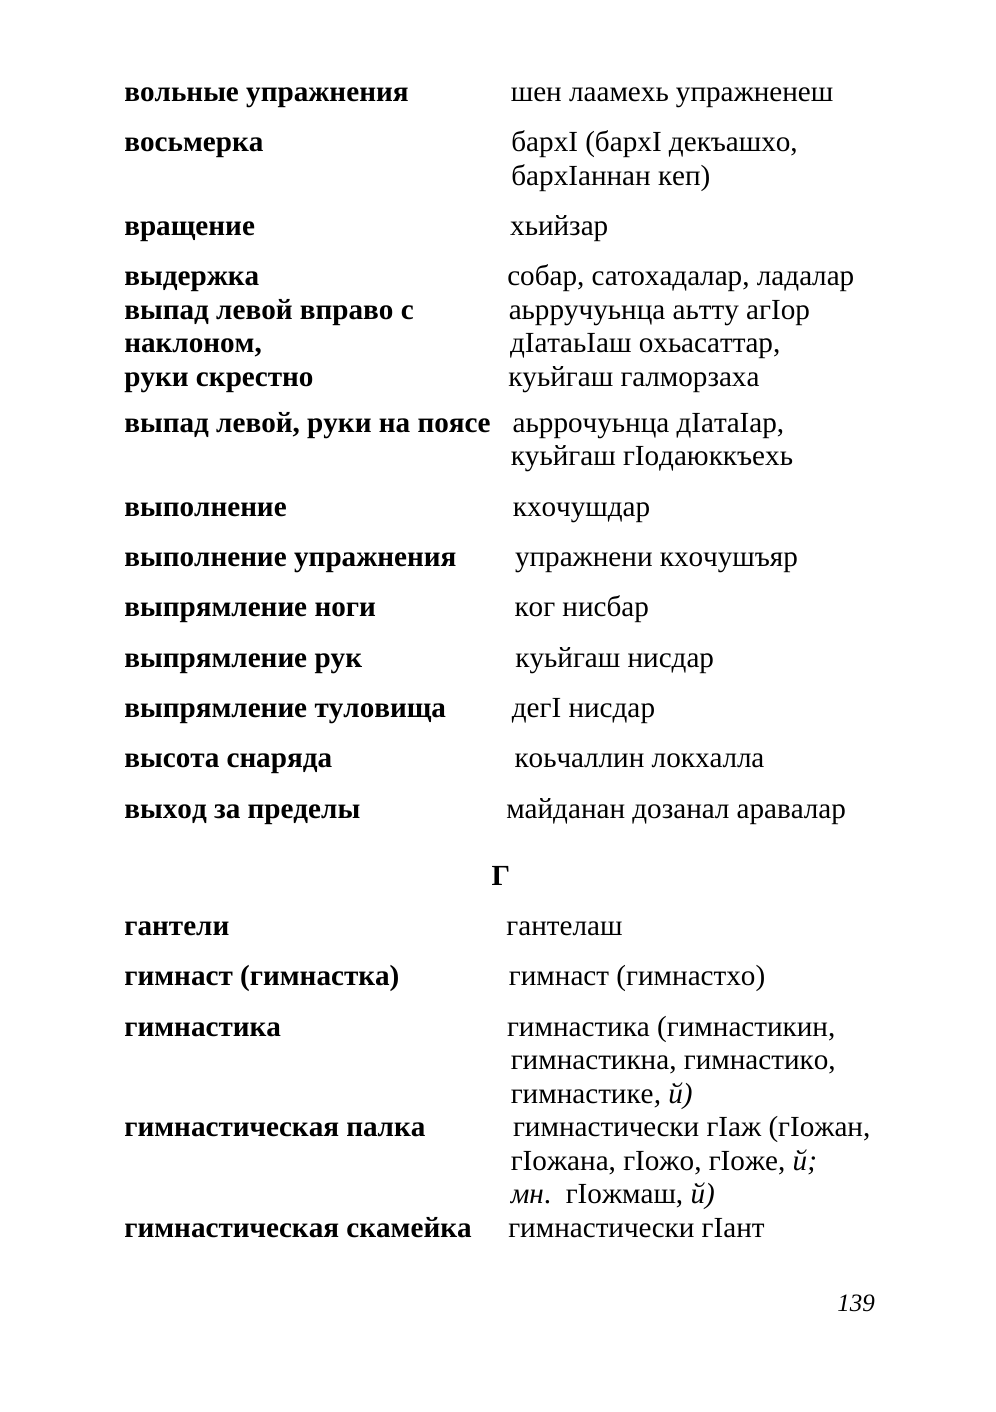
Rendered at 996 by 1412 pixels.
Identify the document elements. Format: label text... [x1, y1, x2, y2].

text выход за пределы майданан дозанал аравалар [124, 791, 877, 824]
text гIожана, гIожо, гIоже, й; [124, 1143, 877, 1176]
text бархIаннан кеп) [124, 158, 877, 191]
text Г [124, 858, 877, 891]
text восьмерка бархI (бархI декъашхо, [124, 124, 877, 158]
text выпад левой вправо с аьрручуьнца аьтту агIор наклоном, дIатаьIаш охьасаттар, [124, 292, 877, 359]
text выполнение упражнения упражнени кхочушъяр [124, 539, 877, 573]
text выдержка собар, сатохадалар, ладалар [124, 258, 877, 292]
text гимнастическая скамейка гимнастически гIант [124, 1210, 877, 1243]
text гимнастикна, гимнастико, [124, 1042, 877, 1076]
text мн. гIожмаш, й) [124, 1176, 877, 1210]
text гантели гантелаш [124, 908, 877, 942]
text выпрямление туловища дегI нисдар [124, 690, 877, 724]
text руки скрестно куьйгаш галморзаха [124, 359, 877, 392]
text высота снаряда коьчаллин локхалла [124, 740, 877, 774]
text выпад левой, руки на поясе аьррочуьнца дIатаIар, [124, 405, 877, 438]
text куьйгаш гIодаюккъехь выполнение кхочушдар [124, 438, 877, 522]
text гимнаст (гимнастка) гимнаст (гимнастхо) [124, 958, 877, 992]
text выпрямление рук куьйгаш нисдар [124, 640, 877, 673]
text гимнастике, й) [124, 1076, 877, 1109]
text гимнастическая палка гимнастически гIаж (гIожан, [124, 1109, 877, 1143]
text вольные упражнения шен лаамехь упражненеш [124, 74, 877, 107]
text выпрямление ноги ког нисбар [124, 589, 877, 623]
text вращение хьийзар [124, 208, 877, 242]
text гимнастика гимнастика (гимнастикин, [124, 1009, 877, 1042]
